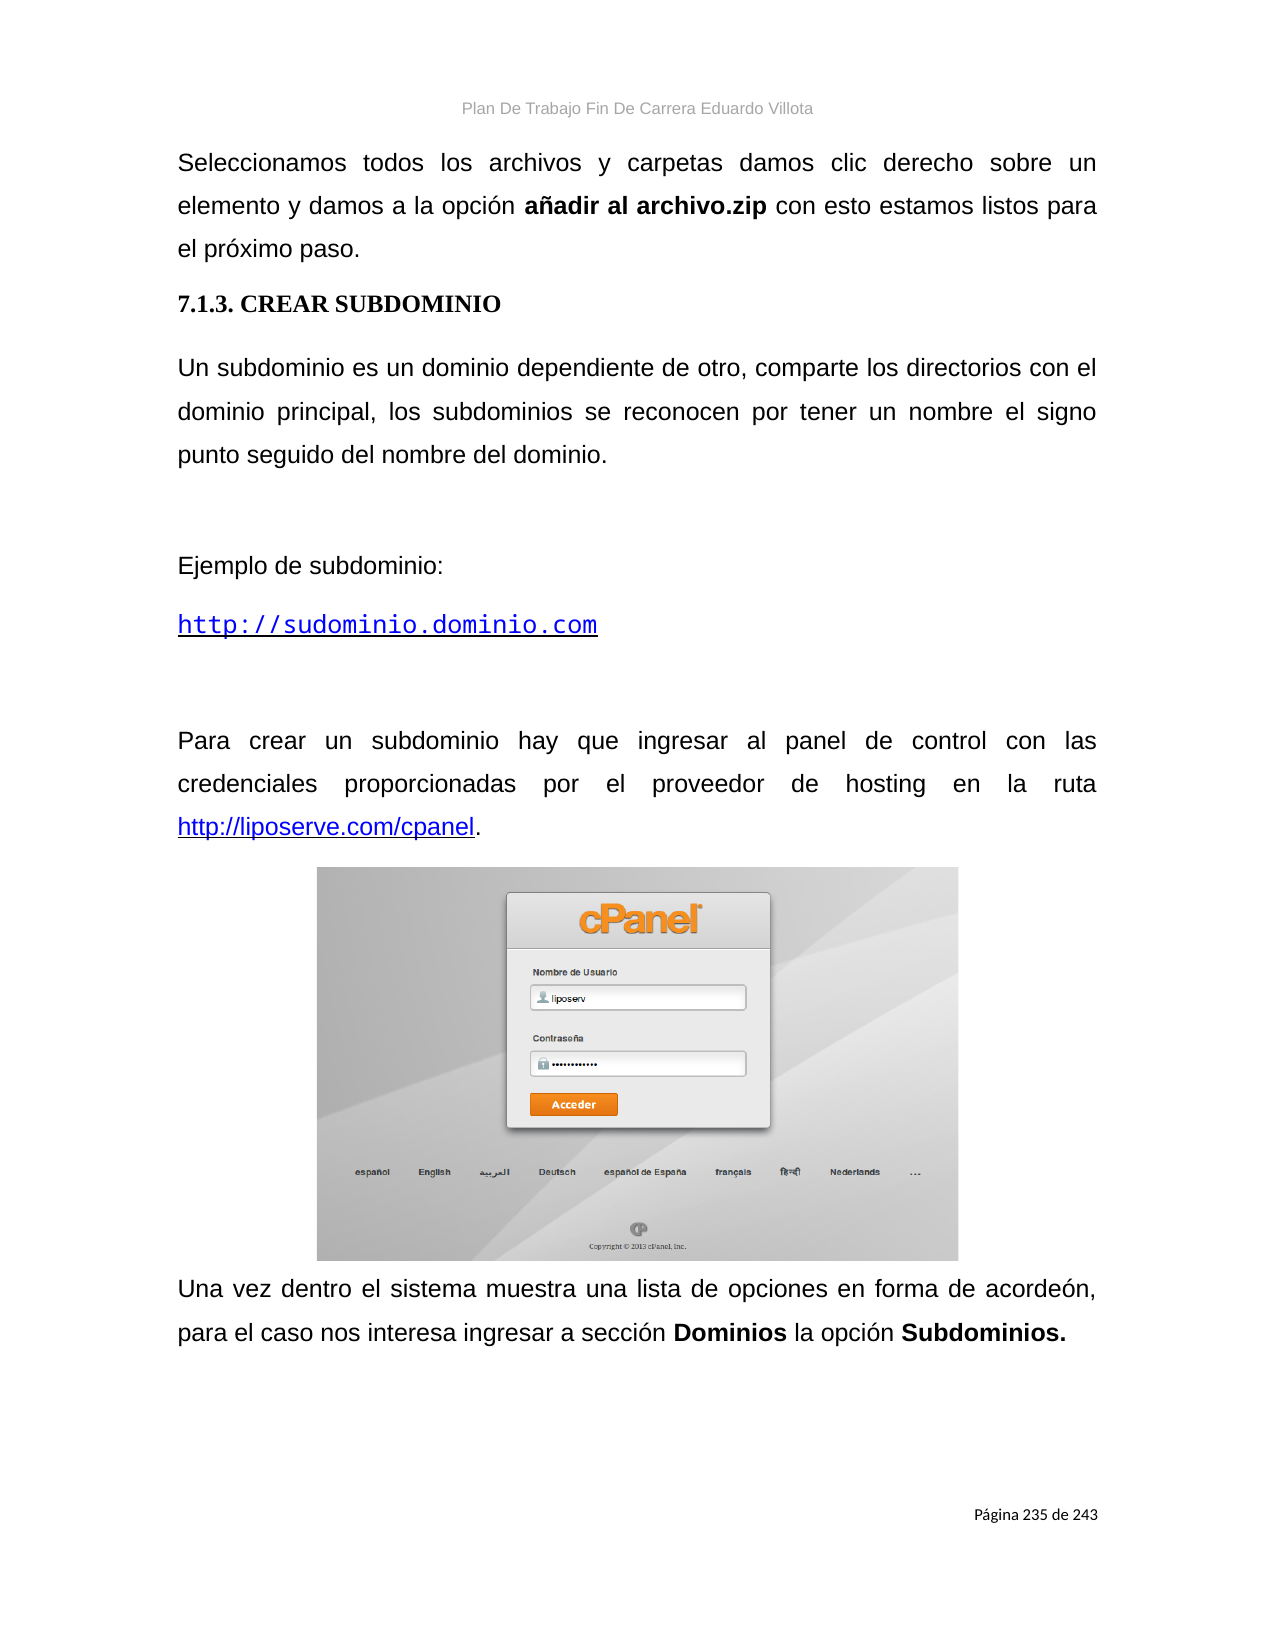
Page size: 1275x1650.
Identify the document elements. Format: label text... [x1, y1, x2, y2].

picture [316, 867, 959, 1261]
text Un subdominio es un dominio dependiente de otro, comparte los directorios con el dominio principal, los subdominios se reconocen por tener un nombre el signo punto seguido del nombre del dominio. [177, 353, 1098, 468]
text Para crear un subdominio hay que ingresar al panel de control con las credenciales proporcionadas por el proveedor de hosting en la ruta http://liposerve.com/cpanel. [177, 726, 1098, 841]
text Ejemplo de subdominio: [177, 551, 1098, 580]
text Seleccionamos todos los archivos y carpetas damos clic derecho sobre un elemento y damos a la opción añadir al archivo.zip con esto estamos listos para el próximo paso. [177, 148, 1098, 263]
text 7.1.3. CREAR SUBDOMINIO [177, 289, 1098, 318]
text http://sudominio.dominio.com [177, 607, 1098, 641]
text Una vez dentro el sistema muestra una lista de opciones en forma de acordeón, para el caso nos interesa ingresar a sección Dominios la opción Subdominios. [177, 1272, 1098, 1346]
